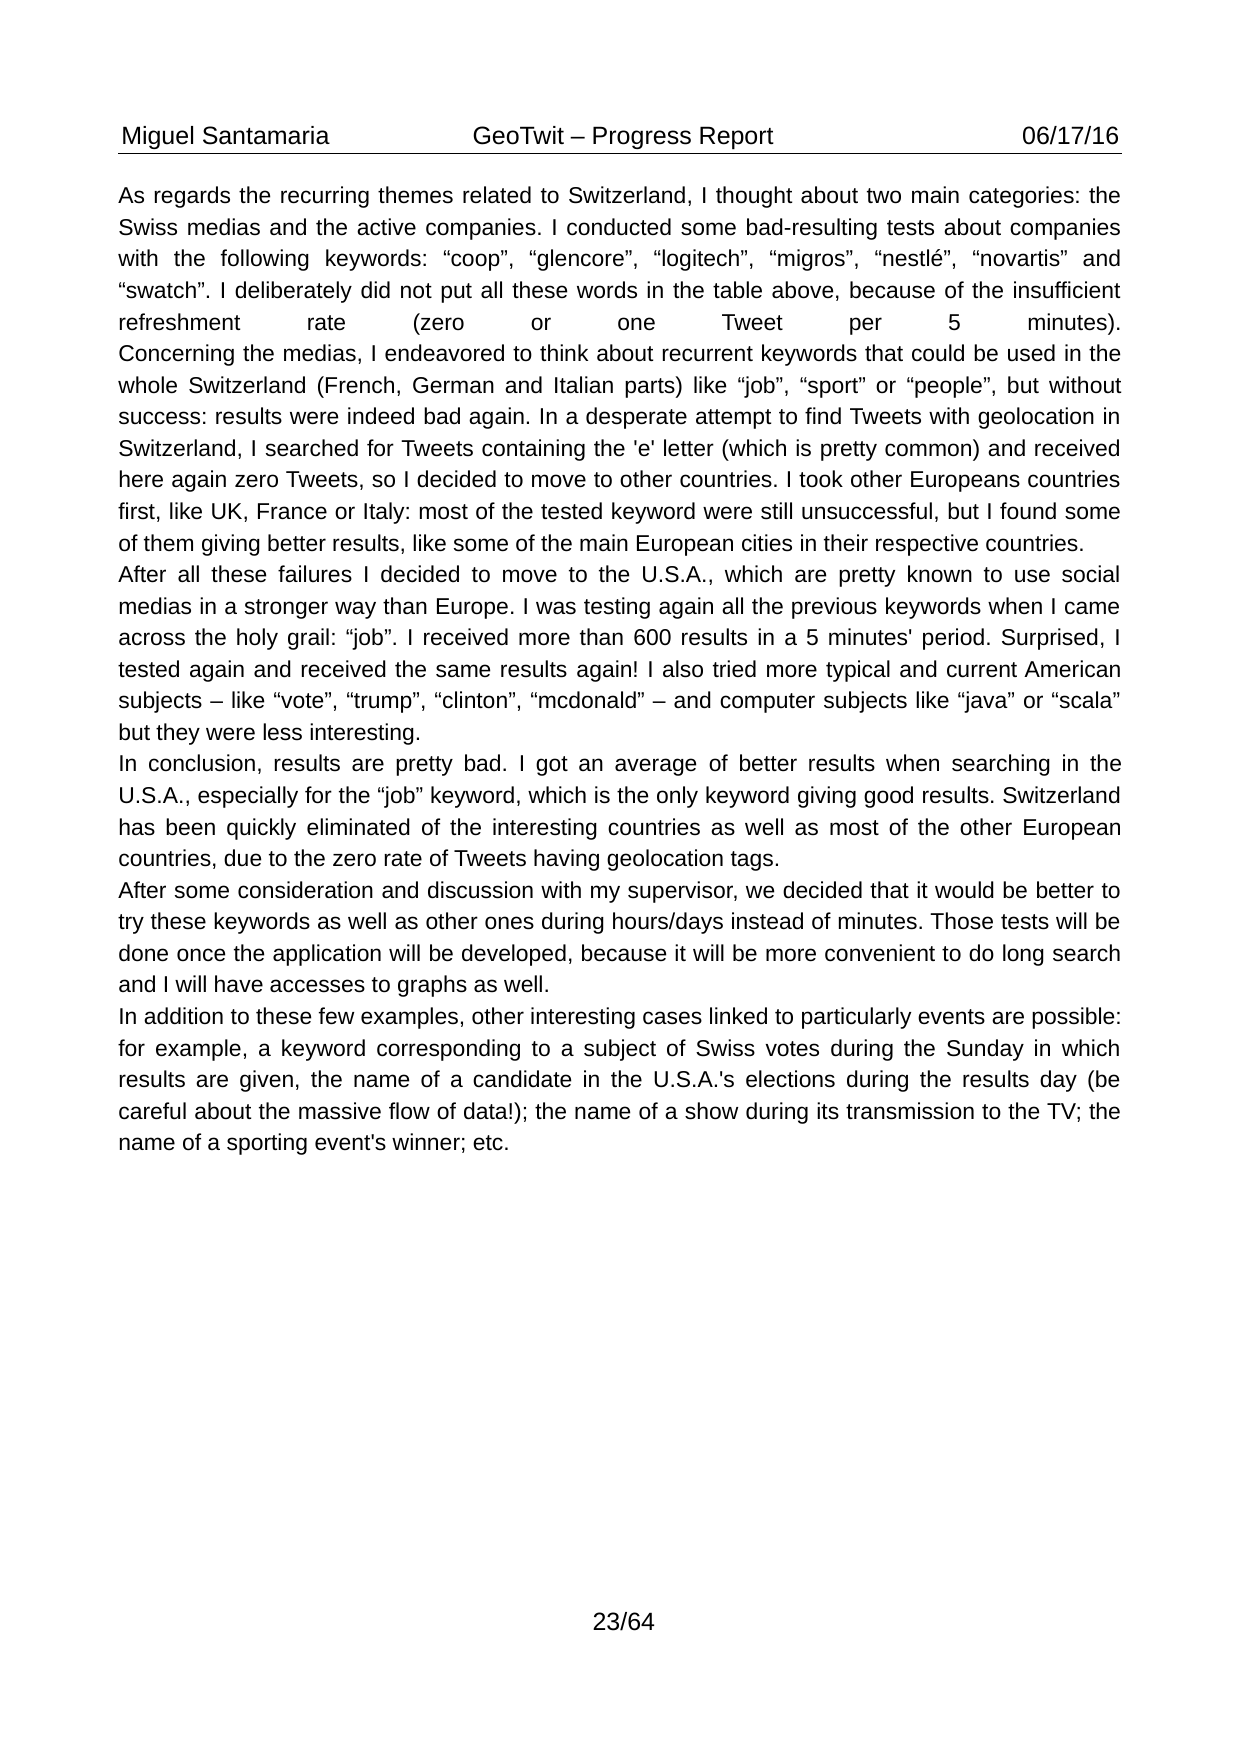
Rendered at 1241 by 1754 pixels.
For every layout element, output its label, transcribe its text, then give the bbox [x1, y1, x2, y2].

text In addition to these few examples, other interesting cases linked to particularly events are possible: for example, a keyword corresponding to a subject of Swiss votes during the Sunday in which results are given, the name of a candidate in the U.S.A.'s elections during the results day (be careful about the massive flow of data!); the name of a show during its transmission to the TV; the name of a sporting event's winner; etc. [118, 1003, 1122, 1156]
text After some consideration and discussion with my supervisor, we decided that it would be better to try these keywords as well as other ones during hours/days instead of minutes. Those tests will be done once the application will be developed, because it will be more convenient to do long search and I will have accesses to graphs as well. [118, 877, 1122, 998]
text After all these failures I decided to move to the U.S.A., which are pretty known to use social medias in a stronger way than Europe. I was testing again all the previous keywords when I came across the holy grail: “job”. I received more than 600 results in a 5 minutes' period. Surprised, I tested again and received the same results again! I also tried more typical and current American subjects – like “vote”, “trump”, “clinton”, “mcdonald” – and computer subjects like “java” or “scala” but they were less interesting. [118, 561, 1122, 745]
text As regards the recurring themes related to Switzerland, I thought about two main categories: the Swiss medias and the active companies. I conducted some bad-resulting tests about companies with the following keywords: “coop”, “glencore”, “logitech”, “migros”, “nestlé”, “novartis” and “swatch”. I deliberately did not put all these words in the table above, because of the insufficient refreshment rate (zero or one Tweet per 5 minutes). Concerning the medias, I endeavored to think about recurrent keywords that could be used in the whole Switzerland (French, German and Italian parts) like “job”, “sport” or “people”, but without success: results were indeed bad again. In a desperate attempt to find Tweets with geolocation in Switzerland, I searched for Tweets containing the 'e' letter (which is pretty common) and received here again zero Tweets, so I decided to move to other countries. I took other Europeans countries first, like UK, France or Italy: most of the tested keyword were still unsuccessful, but I found some of them giving better results, like some of the main European cities in their respective countries. [118, 182, 1122, 556]
text In conclusion, results are pretty bad. I got an average of better results when searching in the U.S.A., especially for the “job” keyword, which is the only keyword giving good results. Switzerland has been quickly eliminated of the interesting countries as well as most of the other European countries, due to the zero rate of Tweets having geolocation tags. [118, 750, 1122, 871]
